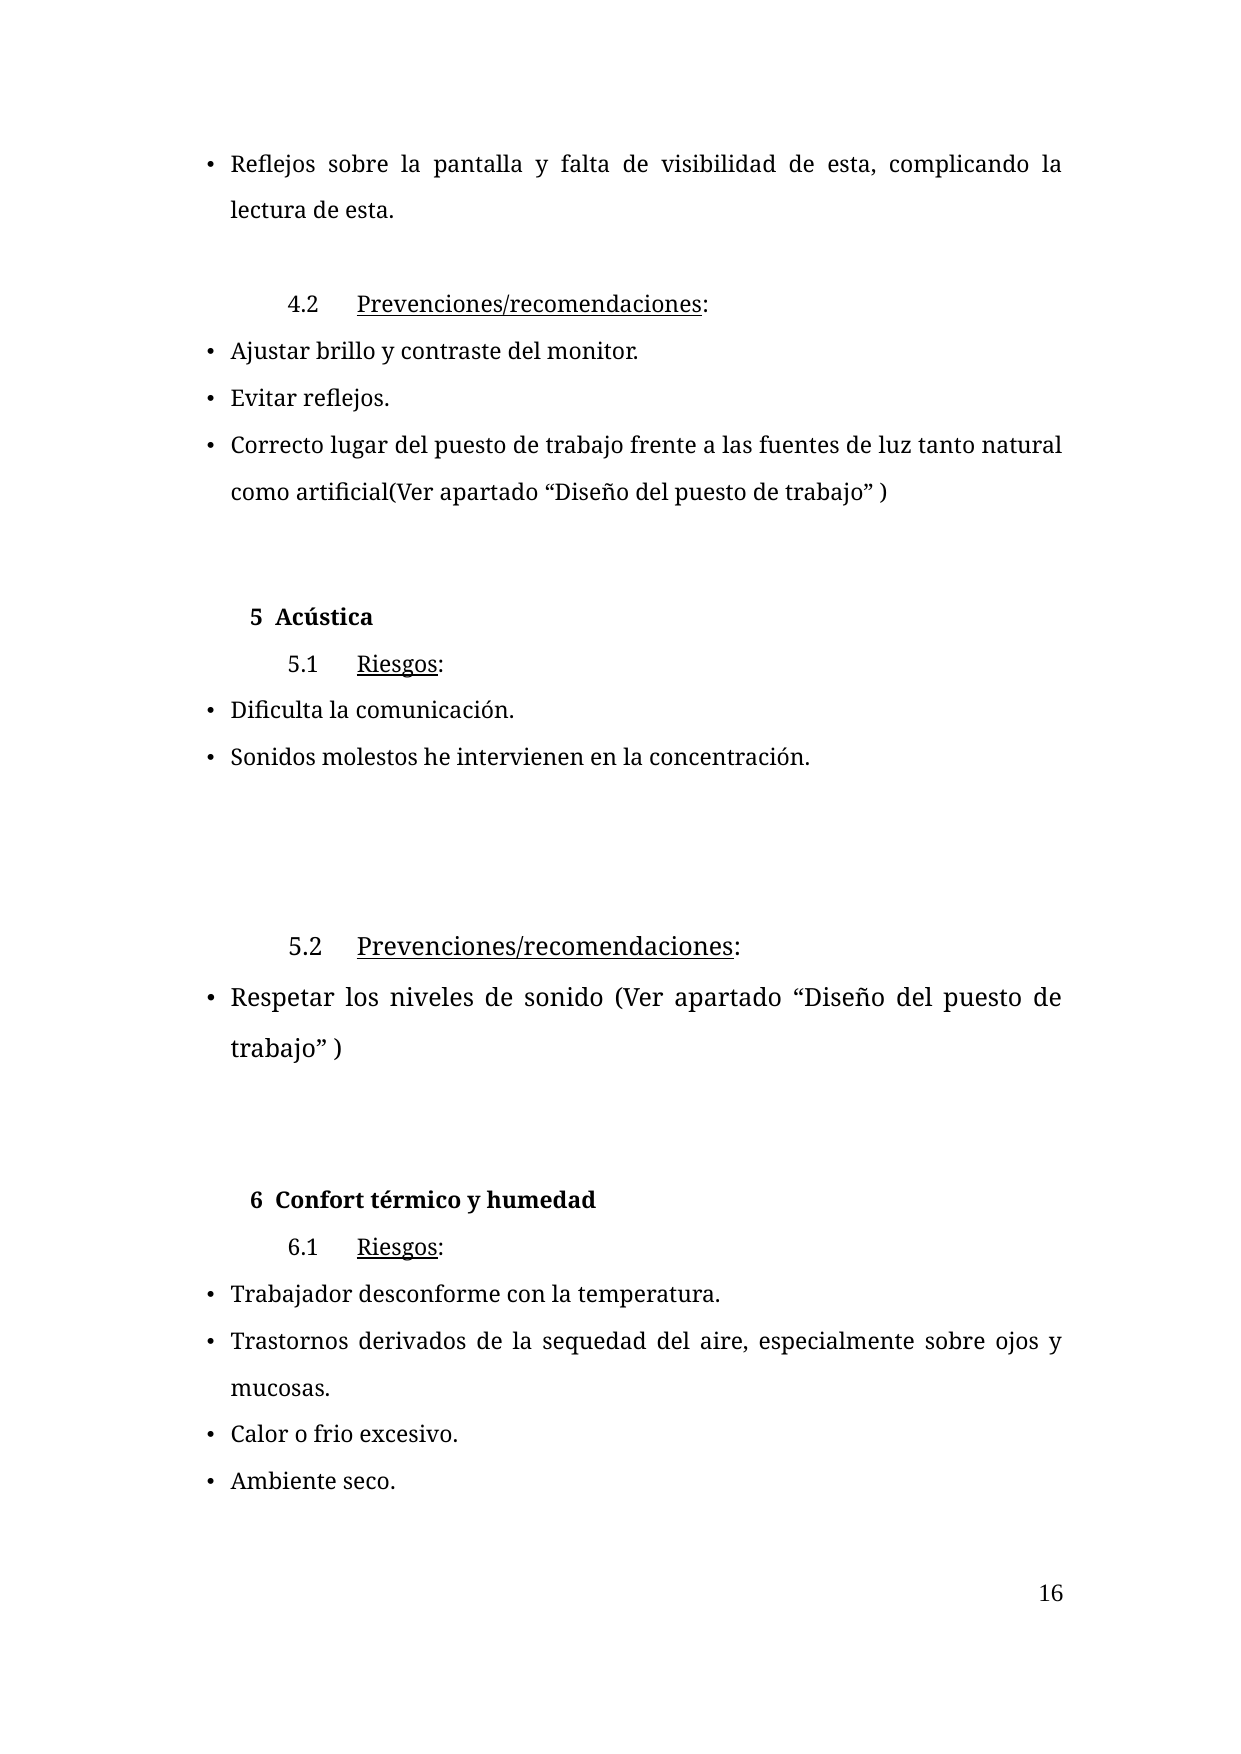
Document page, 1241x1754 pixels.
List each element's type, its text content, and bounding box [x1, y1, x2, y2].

list Correcto lugar del puesto de trabajo frente a las fuentes de luz tanto natural como artificial(Ver apartado “Diseño del puesto de trabajo” ) [207, 429, 1063, 507]
list Acústica [244, 601, 1063, 632]
list Confort térmico y humedad [244, 1184, 1063, 1215]
list Calor o frio excesivo. [207, 1418, 1063, 1450]
list Riesgos: [282, 648, 1063, 679]
list Sonidos molestos he intervienen en la concentración. [207, 741, 1063, 773]
list Ambiente seco. [207, 1465, 1063, 1497]
list Respetar los niveles de sonido (Ver apartado “Diseño del puesto de trabajo” ) [207, 980, 1063, 1065]
list Evitar reflejos. [207, 382, 1063, 413]
list Dificulta la comunicación. [207, 694, 1063, 726]
list Prevenciones/recomendaciones: [282, 929, 1063, 963]
list Reflejos sobre la pantalla y falta de visibilidad de esta, complicando la lectura de esta. [207, 148, 1063, 226]
list Riesgos: [282, 1231, 1063, 1262]
list Ajustar brillo y contraste del monitor. [207, 335, 1063, 366]
list Prevenciones/recomendaciones: [282, 288, 1063, 319]
list Trastornos derivados de la sequedad del aire, especialmente sobre ojos y mucosas. [207, 1325, 1063, 1403]
list Trabajador desconforme con la temperatura. [207, 1278, 1063, 1309]
